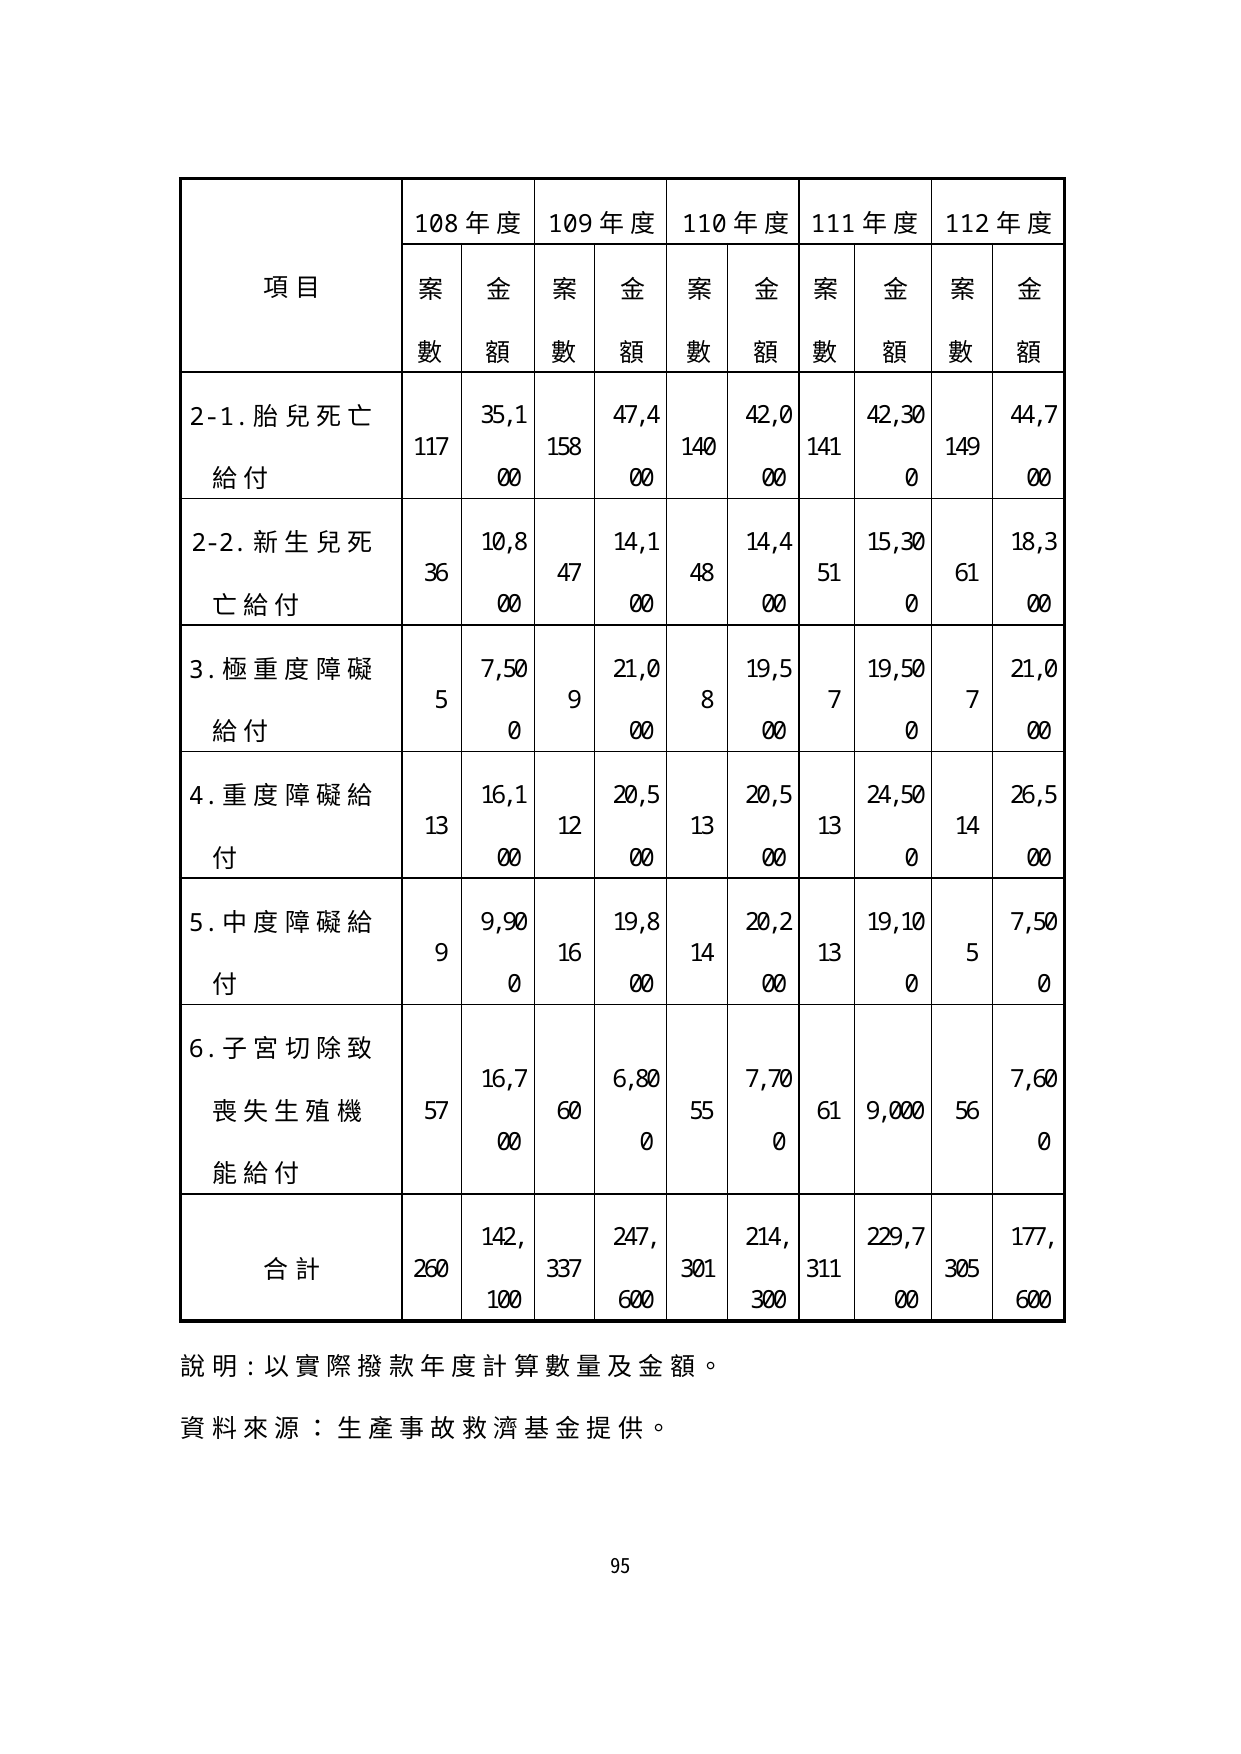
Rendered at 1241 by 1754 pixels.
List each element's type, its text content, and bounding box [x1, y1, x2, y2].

table_cell 305 [932, 1195, 992, 1319]
table_cell 20,500 [595, 752, 666, 877]
table_cell 9,900 [462, 879, 534, 1004]
table_cell 13 [403, 752, 461, 877]
table_cell 金額 [993, 245, 1063, 371]
table_header 108年度 [403, 180, 534, 243]
table_cell 117 [403, 373, 461, 497]
table_cell 60 [535, 1005, 594, 1193]
table_header 項目 [182, 180, 401, 371]
table_cell 141 [800, 373, 854, 497]
table_cell 44,700 [993, 373, 1063, 497]
table_cell 合計 [182, 1195, 401, 1319]
table_cell 18,300 [993, 499, 1063, 624]
table_cell 14,400 [728, 499, 798, 624]
table_cell 229,700 [855, 1195, 931, 1319]
text 資料來源：生產事故救濟基金提供。 [177, 1385, 1063, 1447]
table_cell 案數 [535, 245, 594, 371]
table_cell 47 [535, 499, 594, 624]
table_cell 51 [800, 499, 854, 624]
text 說明:以實際撥款年度計算數量及金額。 [177, 1322, 1063, 1385]
table_cell 16,700 [462, 1005, 534, 1193]
table_cell 7,500 [462, 626, 534, 751]
table_cell 35,100 [462, 373, 534, 497]
table_cell 9 [403, 879, 461, 1004]
table_cell 177,600 [993, 1195, 1063, 1319]
table_cell 149 [932, 373, 992, 497]
table_cell 20,200 [728, 879, 798, 1004]
table_cell 3.極重度障礙給付 [182, 626, 401, 751]
table_cell 12 [535, 752, 594, 877]
table_header 111年度 [800, 180, 931, 243]
table_cell 42,300 [855, 373, 931, 497]
table_cell 56 [932, 1005, 992, 1193]
table_cell 金額 [595, 245, 666, 371]
table_cell 7 [932, 626, 992, 751]
table_cell 案數 [667, 245, 727, 371]
table_cell 金額 [728, 245, 798, 371]
table_cell 2-1.胎兒死亡給付 [182, 373, 401, 497]
table_cell 48 [667, 499, 727, 624]
table_cell 6,800 [595, 1005, 666, 1193]
table_cell 15,300 [855, 499, 931, 624]
table_cell 5 [932, 879, 992, 1004]
table_cell 14 [667, 879, 727, 1004]
table_cell 6.子宮切除致喪失生殖機能給付 [182, 1005, 401, 1193]
table_cell 金額 [855, 245, 931, 371]
table_cell 214,300 [728, 1195, 798, 1319]
table_cell 42,000 [728, 373, 798, 497]
table_cell 301 [667, 1195, 727, 1319]
table_cell 61 [932, 499, 992, 624]
table_cell 26,500 [993, 752, 1063, 877]
table_cell 案數 [800, 245, 854, 371]
table_header 110年度 [667, 180, 798, 243]
table_cell 19,100 [855, 879, 931, 1004]
table_cell 16 [535, 879, 594, 1004]
table_cell 10,800 [462, 499, 534, 624]
table_cell 案數 [932, 245, 992, 371]
table_cell 337 [535, 1195, 594, 1319]
table_cell 158 [535, 373, 594, 497]
table_cell 8 [667, 626, 727, 751]
table_cell 13 [800, 879, 854, 1004]
table_cell 311 [800, 1195, 854, 1319]
table_cell 4.重度障礙給付 [182, 752, 401, 877]
table_header 109年度 [535, 180, 666, 243]
table_cell 14 [932, 752, 992, 877]
table_cell 20,500 [728, 752, 798, 877]
table_cell 140 [667, 373, 727, 497]
table_header 112年度 [932, 180, 1063, 243]
table_cell 2-2.新生兒死亡給付 [182, 499, 401, 624]
table_cell 61 [800, 1005, 854, 1193]
table_cell 57 [403, 1005, 461, 1193]
table_cell 13 [667, 752, 727, 877]
table_cell 24,500 [855, 752, 931, 877]
table_cell 36 [403, 499, 461, 624]
table_cell 14,100 [595, 499, 666, 624]
table_cell 金額 [462, 245, 534, 371]
table_cell 247,600 [595, 1195, 666, 1319]
table_cell 5.中度障礙給付 [182, 879, 401, 1004]
table_cell 21,000 [595, 626, 666, 751]
table_cell 21,000 [993, 626, 1063, 751]
table_cell 142,100 [462, 1195, 534, 1319]
table_cell 9,000 [855, 1005, 931, 1193]
table_cell 260 [403, 1195, 461, 1319]
table_cell 5 [403, 626, 461, 751]
table_cell 55 [667, 1005, 727, 1193]
table_cell 16,100 [462, 752, 534, 877]
table_cell 7,500 [993, 879, 1063, 1004]
table_cell 7,600 [993, 1005, 1063, 1193]
table_cell 19,500 [728, 626, 798, 751]
table_cell 案數 [403, 245, 461, 371]
table_cell 19,800 [595, 879, 666, 1004]
table_cell 13 [800, 752, 854, 877]
table_cell 7 [800, 626, 854, 751]
table_cell 7,700 [728, 1005, 798, 1193]
table_cell 19,500 [855, 626, 931, 751]
table_cell 9 [535, 626, 594, 751]
table_cell 47,400 [595, 373, 666, 497]
